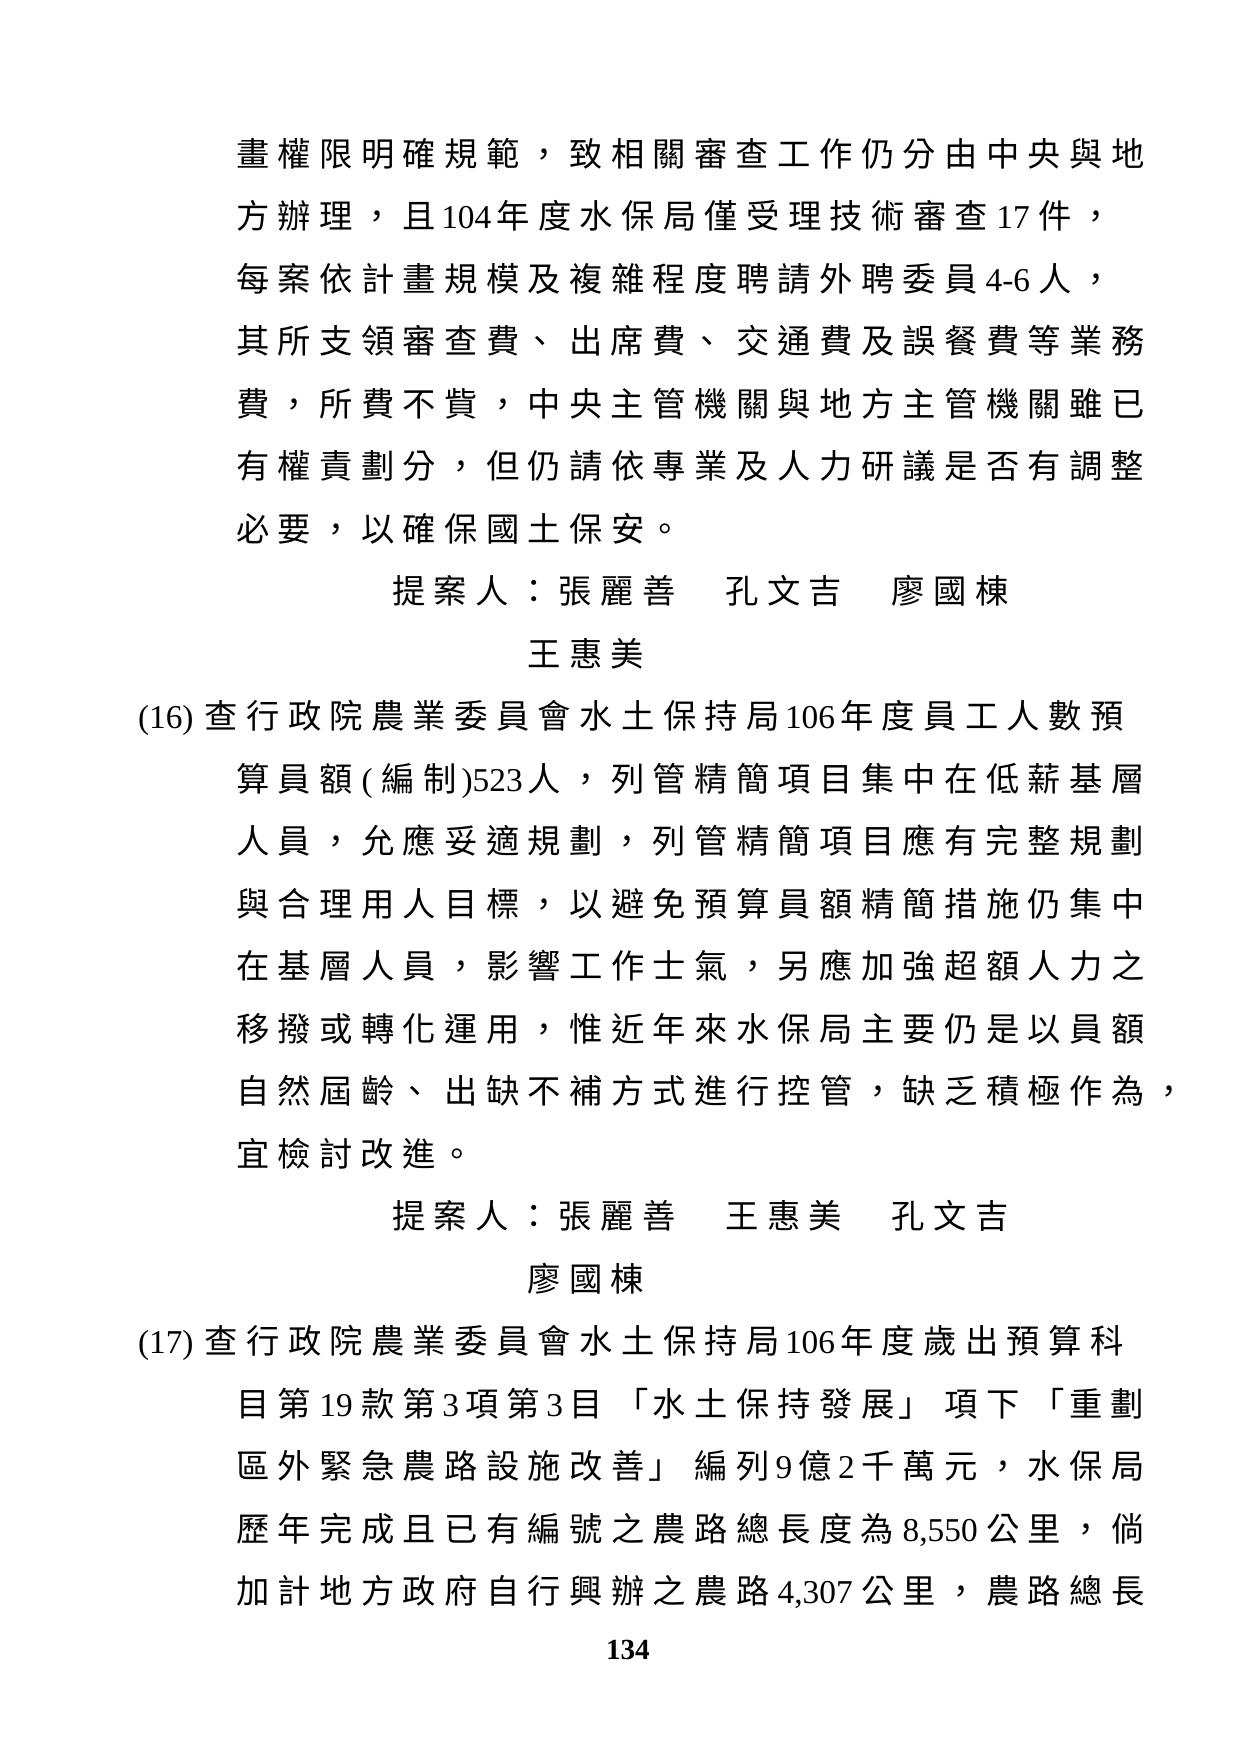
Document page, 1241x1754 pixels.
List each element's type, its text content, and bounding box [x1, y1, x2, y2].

list 查行政院農業委員會水土保持局106年度員工人數預算員額(編制)523人，列管精簡項目集中在低薪基層人員，允應妥適規劃，列管精簡項目應有完整規劃與合理用人目標，以避免預算員額精簡措施仍集中在基層人員，影響工作士氣，另應加強超額人力之移撥或轉化運用，惟近年來水保局主要仍是以員額自然屆齡、出缺不補方式進行控管，缺乏積極作為，宜檢討改進。 [136, 673, 1148, 1173]
list 畫權限明確規範，致相關審查工作仍分由中央與地方辦理，且104年度水保局僅受理技術審查17件，每案依計畫規模及複雜程度聘請外聘委員4-6人，其所支領審查費、出席費、交通費及誤餐費等業務費，所費不貲，中央主管機關與地方主管機關雖已有權責劃分，但仍請依專業及人力研議是否有調整必要，以確保國土保安。 [136, 110, 1148, 548]
text 提案人：張麗善 孔文吉 廖國棟 王惠美 [384, 548, 1044, 673]
list 查行政院農業委員會水土保持局106年度歲出預算科目第19款第3項第3目「水土保持發展」項下「重劃區外緊急農路設施改善」編列9億2千萬元，水保局歷年完成且已有編號之農路總長度為8,550公里，倘加計地方政府自行興辦之農路4,307公里，農路總長 [136, 1298, 1148, 1610]
text 提案人：張麗善 王惠美 孔文吉 廖國棟 [384, 1173, 1044, 1298]
